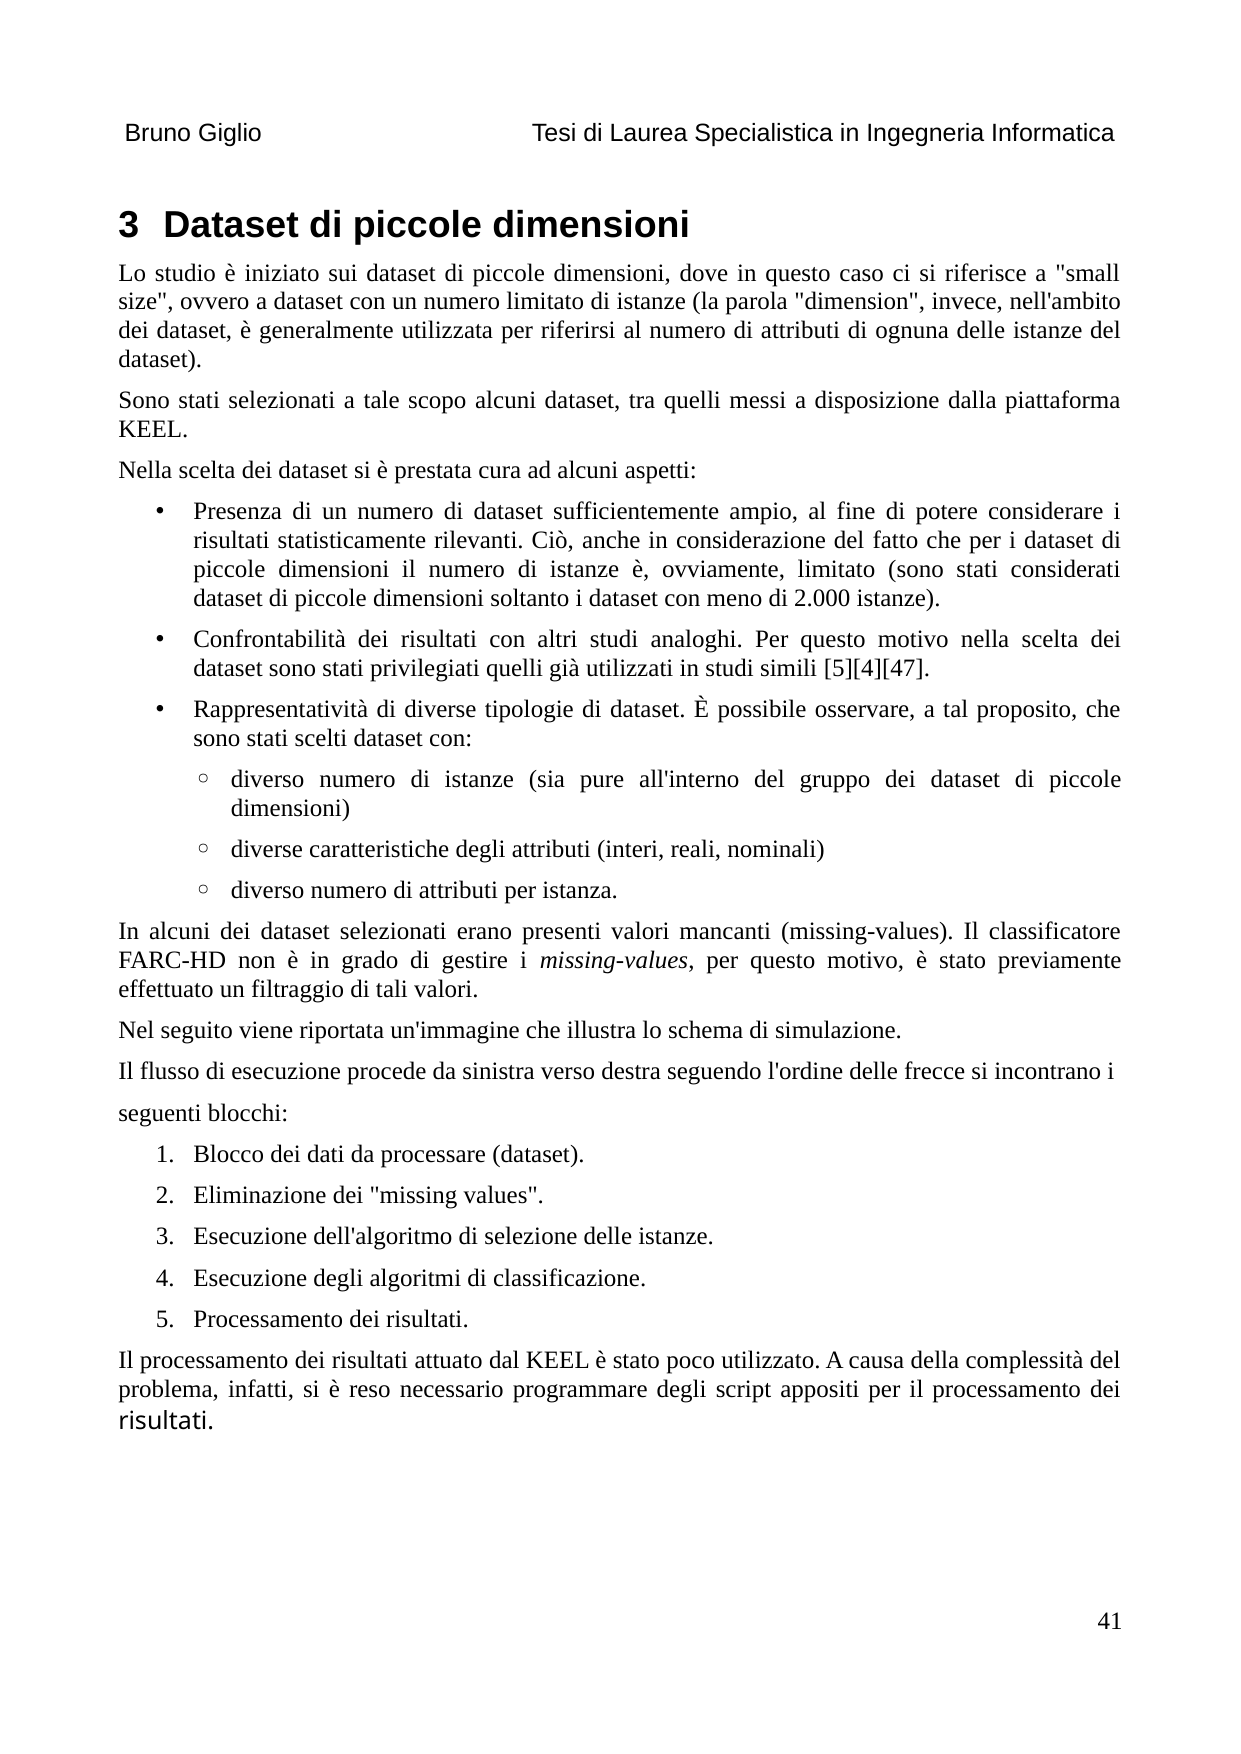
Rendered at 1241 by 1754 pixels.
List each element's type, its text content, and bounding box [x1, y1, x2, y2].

list Rappresentatività di diverse tipologie di dataset. È possibile osservare, a tal proposito, che sono stati scelti dataset con: [156, 694, 1122, 751]
text Nella scelta dei dataset si è prestata cura ad alcuni aspetti: [118, 455, 1122, 484]
list Presenza di un numero di dataset sufficientemente ampio, al fine di potere considerare i risultati statisticamente rilevanti. Ciò, anche in considerazione del fatto che per i dataset di piccole dimensioni il numero di istanze è, ovviamente, limitato (sono stati considerati dataset di piccole dimensioni soltanto i dataset con meno di 2.000 istanze). [156, 496, 1122, 611]
text Nel seguito viene riportata un'immagine che illustra lo schema di simulazione. [118, 1015, 1122, 1044]
list diverso numero di attributi per istanza. [193, 875, 1122, 904]
text Il flusso di esecuzione procede da sinistra verso destra seguendo l'ordine delle frecce si incontrano i [118, 1056, 1122, 1085]
list Confrontabilità dei risultati con altri studi analoghi. Per questo motivo nella scelta dei dataset sono stati privilegiati quelli già utilizzati in studi simili [5][4][47]. [156, 624, 1122, 681]
list Processamento dei risultati. [156, 1304, 1122, 1333]
subtitle Dataset di piccole dimensioni [118, 202, 1122, 245]
list Esecuzione degli algoritmi di classificazione. [156, 1263, 1122, 1291]
text Sono stati selezionati a tale scopo alcuni dataset, tra quelli messi a disposizione dalla piattaforma KEEL. [118, 385, 1122, 443]
list Esecuzione dell'algoritmo di selezione delle istanze. [156, 1221, 1122, 1250]
text Lo studio è iniziato sui dataset di piccole dimensioni, dove in questo caso ci si riferisce a "small size", ovvero a dataset con un numero limitato di istanze (la parola "dimension", invece, nell'ambito dei dataset, è generalmente utilizzata per riferirsi al numero di attributi di ognuna delle istanze del dataset). [118, 258, 1122, 373]
text seguenti blocchi: [118, 1098, 1122, 1126]
list diverse caratteristiche degli attributi (interi, reali, nominali) [193, 834, 1122, 863]
list diverso numero di istanze (sia pure all'interno del gruppo dei dataset di piccole dimensioni) [193, 764, 1122, 821]
text Il processamento dei risultati attuato dal KEEL è stato poco utilizzato. A causa della complessità del problema, infatti, si è reso necessario programmare degli script appositi per il processamento dei risultati. [118, 1345, 1122, 1437]
text In alcuni dei dataset selezionati erano presenti valori mancanti (missing-values). Il classificatore FARC-HD non è in grado di gestire i missing-values, per questo motivo, è stato previamente effettuato un filtraggio di tali valori. [118, 916, 1122, 1003]
list Blocco dei dati da processare (dataset). [156, 1139, 1122, 1168]
list Eliminazione dei "missing values". [156, 1180, 1122, 1209]
